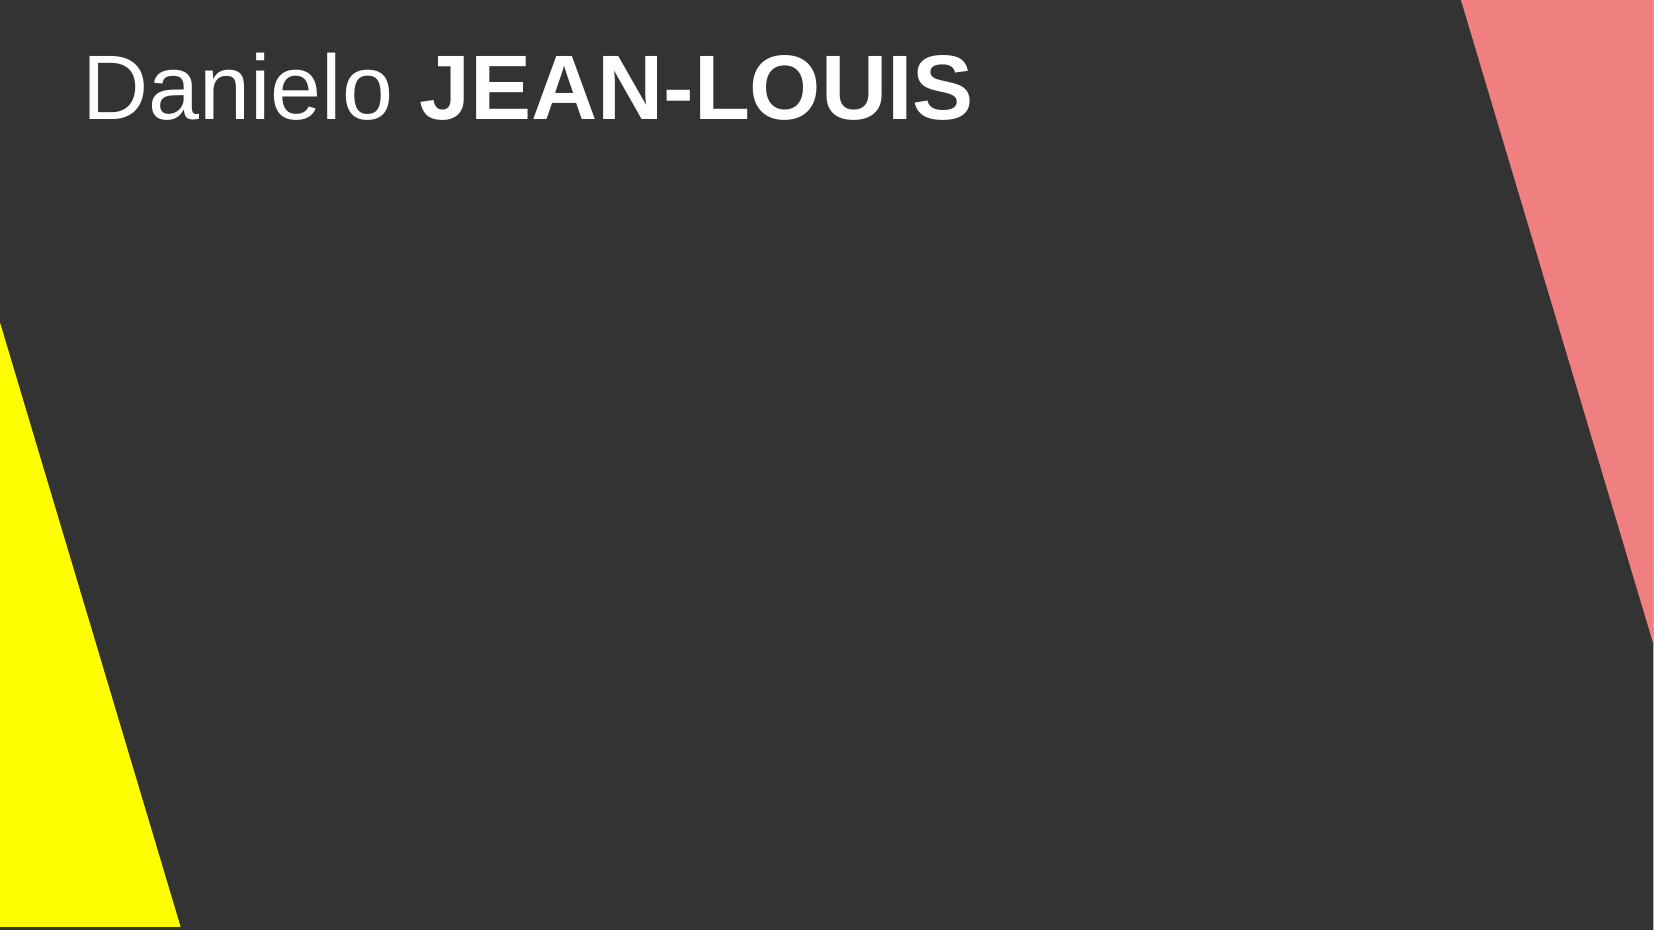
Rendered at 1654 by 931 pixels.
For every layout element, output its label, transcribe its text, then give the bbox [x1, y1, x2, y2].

text_box [0, 322, 181, 927]
subtitle Danielo JEAN-LOUIS [82, 36, 1532, 242]
text_box [1460, 0, 1654, 647]
